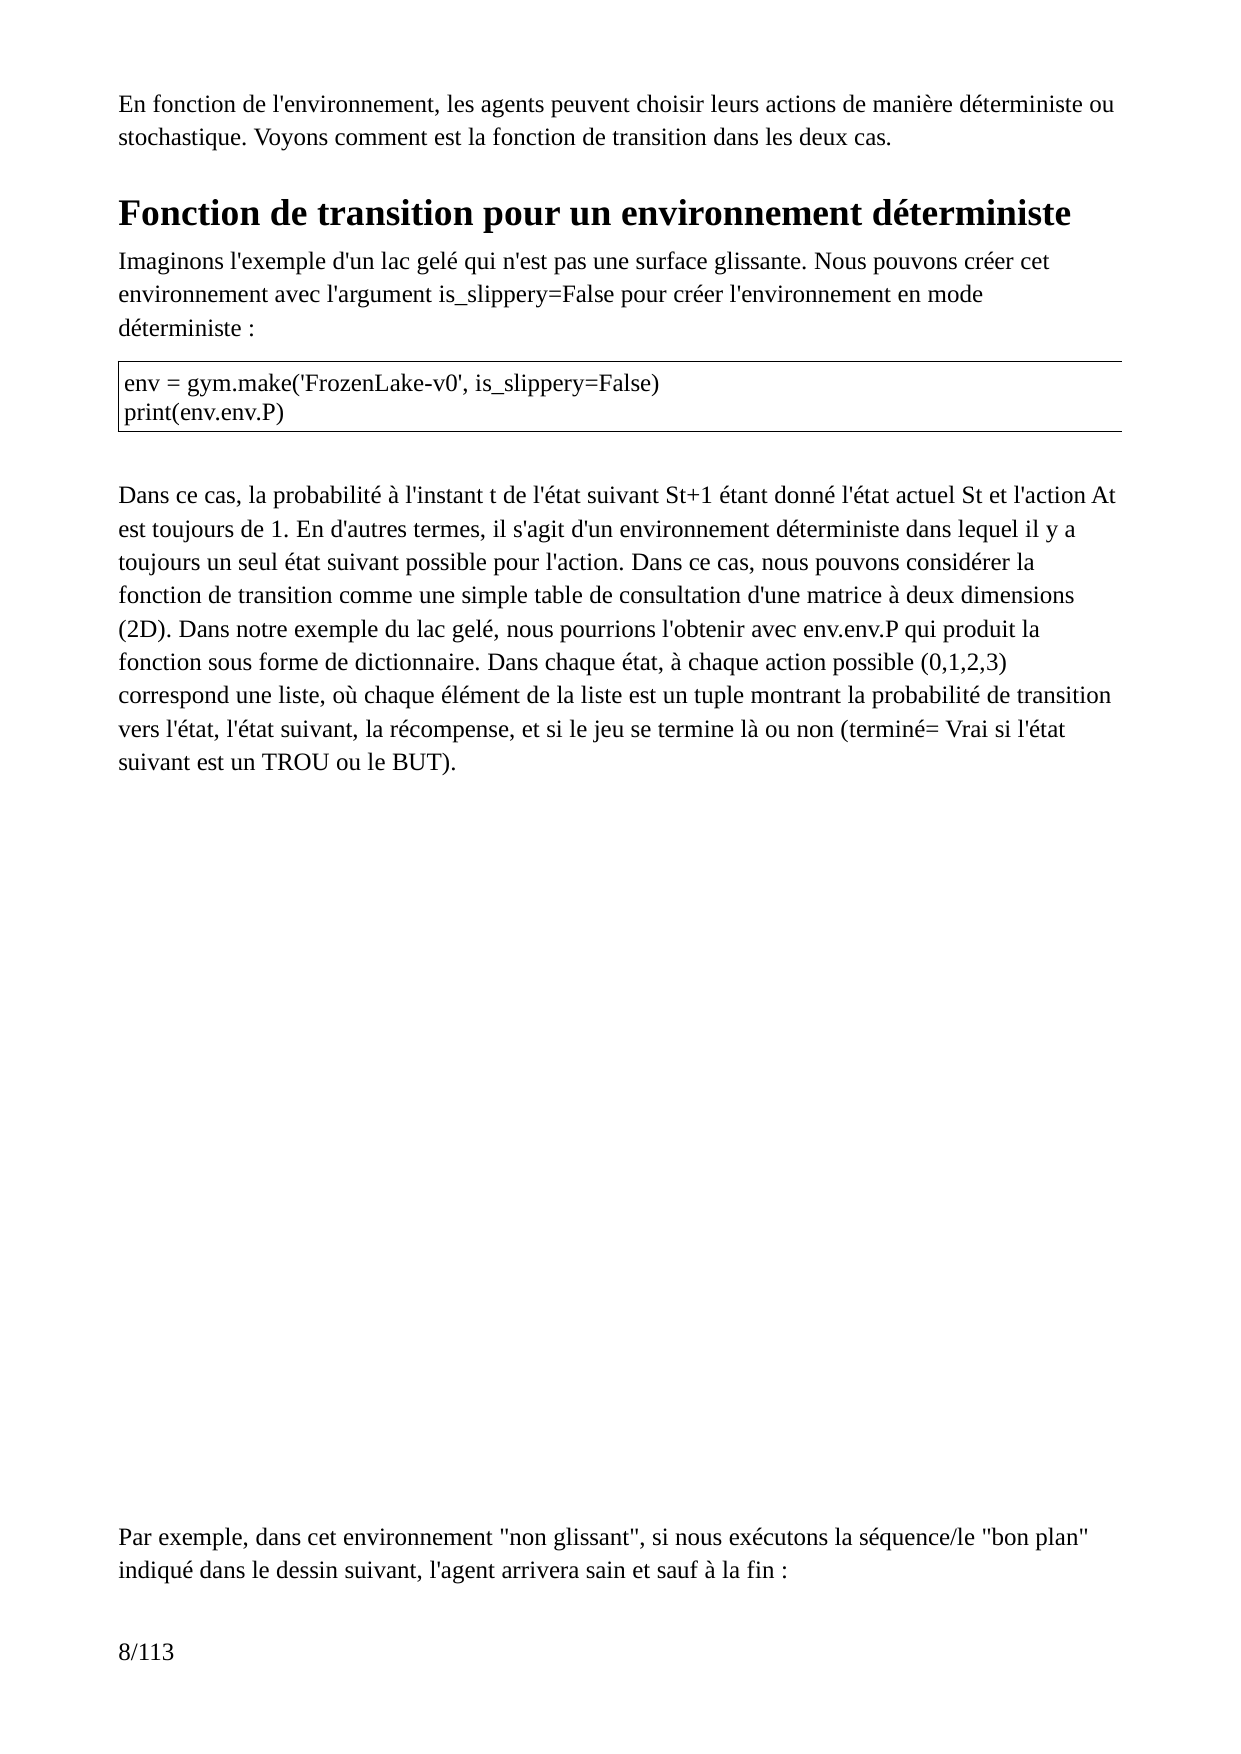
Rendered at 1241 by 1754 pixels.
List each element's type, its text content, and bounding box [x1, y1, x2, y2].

text En fonction de l'environnement, les agents peuvent choisir leurs actions de manière déterministe ou stochastique. Voyons comment est la fonction de transition dans les deux cas. [118, 88, 1122, 151]
subtitle Fonction de transition pour un environnement déterministe [118, 191, 1122, 233]
text Imaginons l'exemple d'un lac gelé qui n'est pas une surface glissante. Nous pouvons créer cet environnement avec l'argument is_slippery=False pour créer l'environnement en mode déterministe : [118, 246, 1122, 342]
text Dans ce cas, la probabilité à l'instant t de l'état suivant St+1 étant donné l'état actuel St et l'action At est toujours de 1. En d'autres termes, il s'agit d'un environnement déterministe dans lequel il y a toujours un seul état suivant possible pour l'action. Dans ce cas, nous pouvons considérer la fonction de transition comme une simple table de consultation d'une matrice à deux dimensions (2D). Dans notre exemple du lac gelé, nous pourrions l'obtenir avec env.env.P qui produit la fonction sous forme de dictionnaire. Dans chaque état, à chaque action possible (0,1,2,3) correspond une liste, où chaque élément de la liste est un tuple montrant la probabilité de transition vers l'état, l'état suivant, la récompense, et si le jeu se termine là ou non (terminé= Vrai si l'état suivant est un TROU ou le BUT). [118, 480, 1122, 776]
table_header env = gym.make('FrozenLake-v0', is_slippery=False) print(env.env.P) [119, 362, 1122, 431]
text Par exemple, dans cet environnement "non glissant", si nous exécutons la séquence/le "bon plan" indiqué dans le dessin suivant, l'agent arrivera sain et sauf à la fin : [118, 1521, 1122, 1584]
